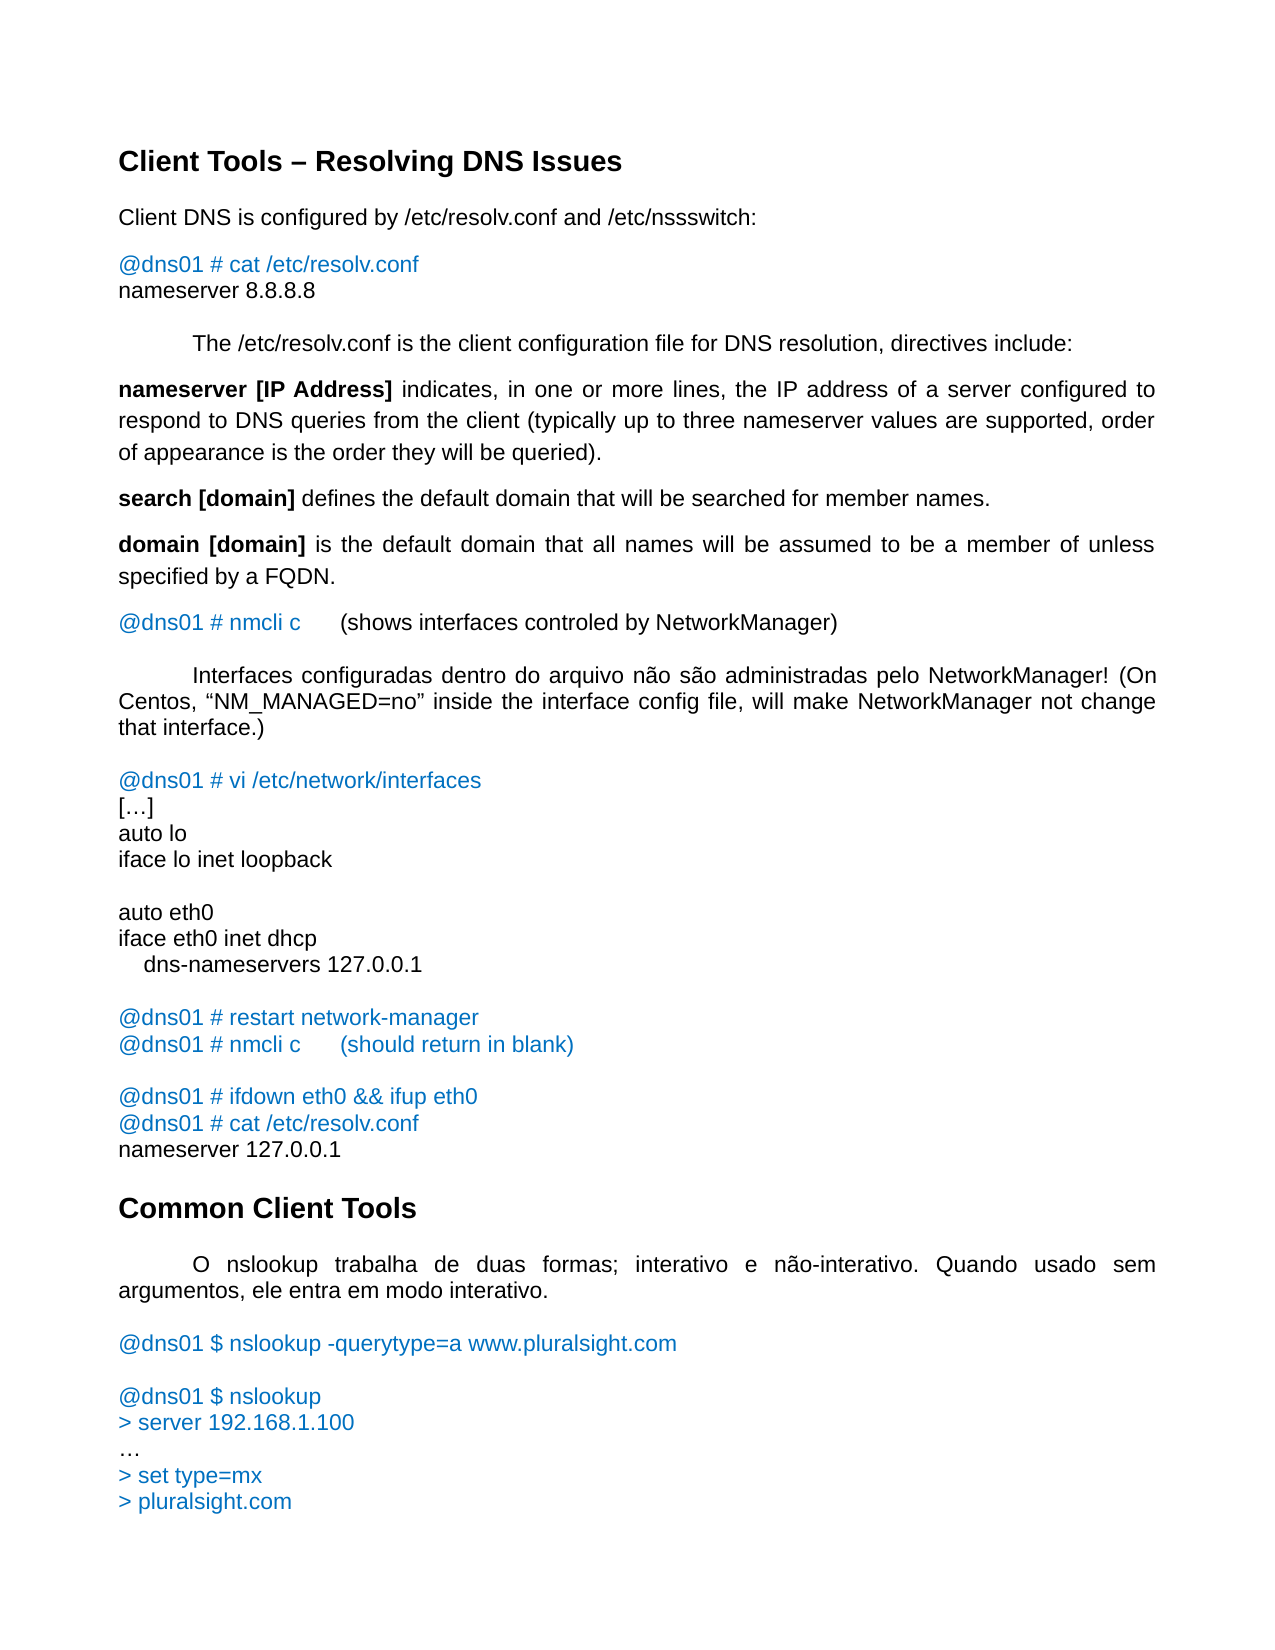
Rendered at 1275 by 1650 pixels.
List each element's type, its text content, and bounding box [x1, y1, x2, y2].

text search [domain] defines the default domain that will be searched for member names. [118, 485, 1157, 511]
text iface lo inet loopback [118, 846, 1157, 872]
text @dns01 # nmcli c (should return in blank) [118, 1031, 1157, 1057]
text @dns01 # cat /etc/resolv.conf [118, 1109, 1157, 1136]
text iface eth0 inet dhcp [118, 925, 1157, 951]
text > set type=mx [118, 1462, 1157, 1488]
text > pluralsight.com [118, 1488, 1157, 1514]
text @dns01 # ifdown eth0 && ifup eth0 [118, 1083, 1157, 1109]
text … [118, 1435, 1157, 1462]
text nameserver 8.8.8.8 [118, 277, 1157, 303]
text auto lo [118, 820, 1157, 846]
text […] [118, 793, 1157, 820]
text auto eth0 [118, 899, 1157, 925]
text nameserver [IP Address] indicates, in one or more lines, the IP address of a server configured to respond to DNS queries from the client (typically up to three nameserver values are supported, order of appearance is the order they will be queried). [118, 376, 1157, 465]
text @dns01 # vi /etc/network/interfaces [118, 767, 1157, 793]
text @dns01 # restart network-manager [118, 1004, 1157, 1031]
text The /etc/resolv.conf is the client configuration file for DNS resolution, directives include: [118, 329, 1157, 356]
text Client DNS is configured by /etc/resolv.conf and /etc/nssswitch: [118, 204, 1157, 231]
text dns-nameservers 127.0.0.1 [118, 951, 1157, 978]
text @dns01 $ nslookup [118, 1383, 1157, 1409]
text @dns01 # cat /etc/resolv.conf [118, 251, 1157, 277]
text Common Client Tools [118, 1191, 1157, 1224]
text nameserver 127.0.0.1 [118, 1136, 1157, 1162]
text > server 192.168.1.100 [118, 1409, 1157, 1435]
text @dns01 # nmcli c (shows interfaces controled by NetworkManager) [118, 609, 1157, 635]
text Interfaces configuradas dentro do arquivo não são administradas pelo NetworkManager! (On Centos, “NM_MANAGED=no” inside the interface config file, will make NetworkManager not change that interface.) [118, 662, 1157, 741]
text O nslookup trabalha de duas formas; interativo e não-interativo. Quando usado sem argumentos, ele entra em modo interativo. [118, 1251, 1157, 1304]
text Client Tools – Resolving DNS Issues [118, 144, 1157, 178]
text @dns01 $ nslookup -querytype=a www.pluralsight.com [118, 1330, 1157, 1356]
text domain [domain] is the default domain that all names will be assumed to be a member of unless specified by a FQDN. [118, 531, 1157, 589]
